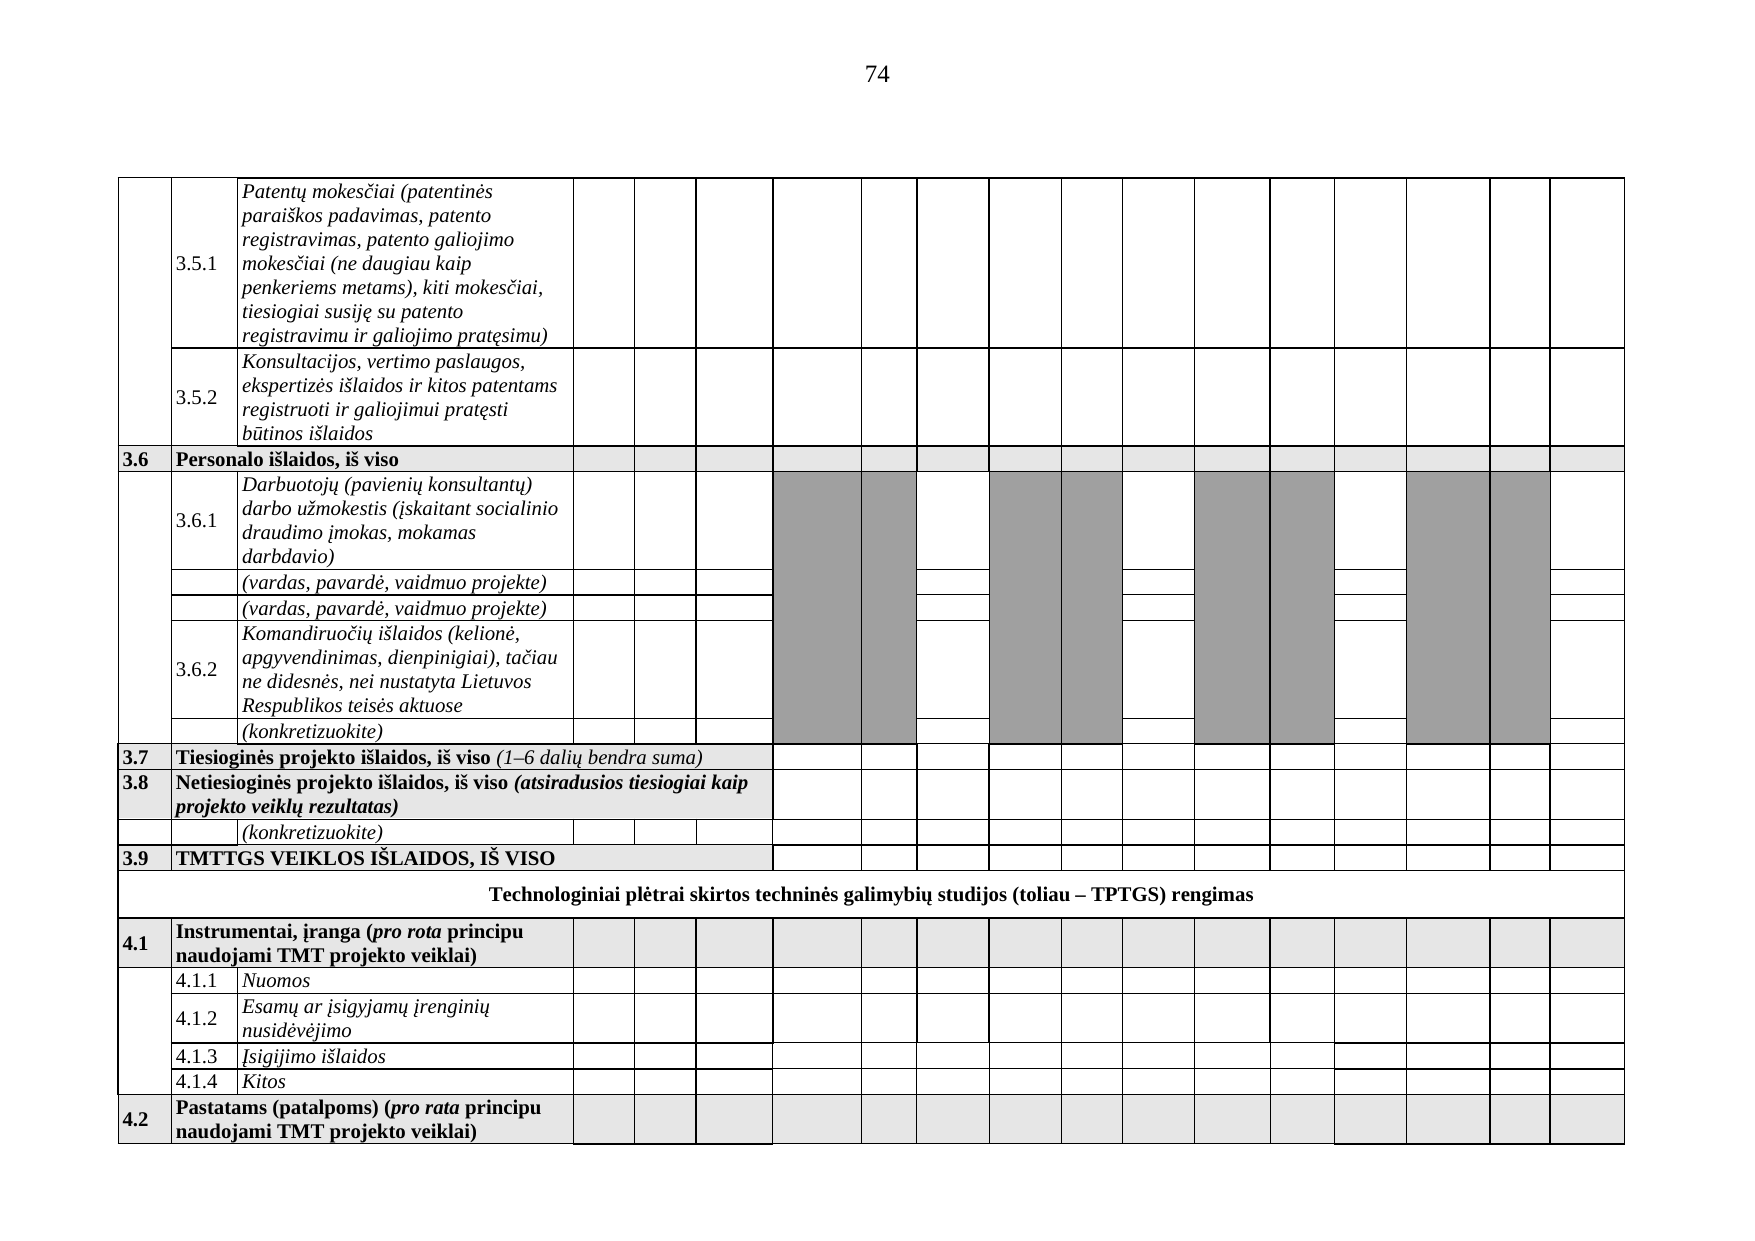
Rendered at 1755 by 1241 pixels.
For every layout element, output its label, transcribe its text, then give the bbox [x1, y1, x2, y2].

table_cell [862, 1095, 916, 1143]
table_cell [1491, 770, 1549, 818]
table_cell [574, 621, 634, 717]
table_cell [697, 472, 772, 568]
table_cell [862, 745, 866, 769]
table_cell [990, 994, 1061, 1042]
table_cell [1195, 472, 1269, 743]
table_cell 3.8 [119, 770, 171, 818]
table_cell [918, 770, 988, 818]
table_cell [697, 919, 772, 967]
table_cell [1271, 349, 1334, 445]
table_cell [990, 447, 1061, 471]
table_cell [1195, 179, 1269, 347]
table_cell [1620, 719, 1624, 743]
table_cell [862, 770, 916, 818]
table_cell [1195, 994, 1269, 1042]
table_cell [917, 1069, 921, 1093]
table_cell [857, 1069, 861, 1093]
table_cell [697, 1095, 772, 1143]
table_cell [862, 472, 916, 743]
table_cell [574, 820, 578, 844]
table_cell [172, 596, 176, 620]
table_cell Personalo išlaidos, iš viso [172, 446, 573, 471]
table_cell [1118, 846, 1122, 870]
table_cell [1402, 820, 1406, 844]
table_cell [233, 820, 237, 844]
table_cell [635, 919, 695, 967]
table_cell [1620, 1044, 1624, 1068]
table_cell [1190, 968, 1194, 992]
table_cell [1402, 570, 1406, 594]
table_cell [774, 179, 861, 347]
table_cell [635, 179, 695, 347]
table_cell [1062, 968, 1066, 992]
table_cell [1062, 1043, 1122, 1068]
table_cell 4.2 [119, 1095, 171, 1143]
table_cell [1551, 1095, 1624, 1143]
table_cell 4.1 [119, 919, 171, 967]
table_cell [635, 1095, 695, 1143]
table_cell [1407, 1070, 1411, 1093]
table_cell [917, 1095, 989, 1143]
table_cell [1195, 1043, 1270, 1068]
table_cell [773, 820, 777, 844]
table_cell [692, 820, 696, 844]
table_cell [862, 968, 866, 992]
table_cell [862, 447, 916, 471]
table_cell [1330, 968, 1334, 992]
table_cell [697, 994, 772, 1042]
table_cell [1123, 994, 1194, 1042]
table_cell [917, 570, 921, 594]
table_cell [233, 570, 237, 594]
table_cell [917, 472, 989, 568]
table_cell [697, 447, 772, 471]
table_cell 3.5.2 [172, 349, 237, 445]
table_cell [574, 719, 578, 743]
table_cell [1402, 968, 1406, 992]
table_cell [119, 178, 171, 445]
table_cell [630, 719, 634, 743]
table_cell [990, 919, 1061, 967]
table_cell [1407, 179, 1489, 347]
table_cell [574, 349, 634, 445]
table_cell [1062, 447, 1122, 471]
table_cell [574, 919, 634, 967]
table_cell [1551, 179, 1624, 347]
table_cell [574, 1070, 578, 1093]
table_cell [1123, 744, 1194, 769]
table_cell [1407, 472, 1489, 743]
table_cell [1062, 919, 1122, 967]
table_cell [917, 621, 989, 717]
table_cell [918, 919, 988, 967]
table_cell [1335, 595, 1406, 620]
table_cell [1062, 1069, 1066, 1093]
table_cell [773, 1043, 861, 1068]
table_cell [1266, 1069, 1270, 1093]
table_cell [574, 1095, 634, 1143]
table_cell [1190, 570, 1194, 594]
table_cell [857, 968, 861, 992]
table_cell [773, 1095, 861, 1143]
table_cell [1335, 994, 1406, 1042]
table_cell [1123, 1043, 1194, 1068]
table_cell [1551, 349, 1624, 445]
table_cell [1118, 820, 1122, 844]
table_cell [1062, 770, 1122, 818]
table_cell [1551, 770, 1624, 818]
table_cell [985, 719, 989, 743]
table_cell [1062, 349, 1122, 445]
table_cell [1335, 621, 1406, 717]
table_cell Pastatams (patalpoms) (pro rata principu naudojami TMT projekto veiklai) [172, 1095, 573, 1143]
table_cell [1062, 846, 1066, 870]
table_cell [635, 621, 695, 717]
table_cell [1057, 820, 1061, 844]
table_cell [1057, 745, 1061, 769]
table_cell [1620, 1070, 1624, 1093]
table_cell [1551, 472, 1624, 568]
table_cell 3.6.1 [172, 472, 237, 568]
table_cell [1330, 820, 1334, 844]
table_cell [1402, 1070, 1406, 1093]
table_cell [990, 349, 1061, 445]
table_cell 3.7 [119, 744, 171, 769]
table_cell [1190, 846, 1194, 870]
table_cell [635, 349, 695, 445]
table_cell [1123, 447, 1194, 471]
table_cell [172, 719, 176, 743]
table_cell [1620, 820, 1624, 844]
table_cell [1271, 994, 1334, 1042]
table_cell [1062, 179, 1122, 347]
table_cell [1271, 447, 1334, 471]
table_cell [1407, 919, 1489, 967]
table_cell [697, 179, 772, 347]
table_cell [862, 919, 916, 967]
table_cell [1335, 1095, 1406, 1143]
table_cell [774, 994, 861, 1042]
table_cell [1123, 770, 1194, 818]
table_cell [1062, 472, 1122, 743]
table_cell [1271, 919, 1334, 967]
table_cell [119, 472, 171, 743]
table_cell [574, 968, 578, 992]
table_cell [1271, 770, 1334, 818]
table_cell [774, 447, 861, 471]
table_cell [917, 595, 989, 620]
table_cell [1407, 968, 1411, 992]
table_cell [1195, 349, 1269, 445]
table_cell [1330, 846, 1334, 870]
table_cell [1123, 621, 1194, 717]
table_cell [1491, 1095, 1549, 1143]
table_cell [630, 820, 634, 844]
table_cell [1551, 447, 1624, 471]
table_cell [574, 994, 634, 1042]
table_cell [857, 846, 861, 870]
table_cell [1330, 745, 1334, 769]
table_cell [1062, 994, 1122, 1042]
table_cell [990, 1095, 1061, 1143]
table_cell [1407, 1044, 1411, 1068]
table_cell [774, 770, 861, 818]
table_cell [1118, 968, 1122, 992]
table_cell [985, 1069, 989, 1093]
table_cell [918, 447, 988, 471]
table_cell [918, 994, 988, 1042]
table_cell [1335, 447, 1406, 471]
table_cell [1335, 919, 1406, 967]
table_cell [1491, 919, 1549, 967]
table_cell [1057, 846, 1061, 870]
table_cell [630, 570, 634, 594]
table_cell [862, 179, 916, 347]
table_cell [1551, 919, 1624, 967]
table_cell [1057, 1069, 1061, 1093]
table_cell [630, 968, 634, 992]
table_cell [1062, 745, 1066, 769]
table_cell 3.6.2 [172, 621, 237, 717]
table_cell [1491, 179, 1549, 347]
table_cell [774, 472, 861, 743]
table_cell [635, 994, 695, 1042]
table_cell [862, 1043, 916, 1068]
table_cell 3.6 [119, 446, 171, 471]
table_cell [1407, 349, 1489, 445]
table_cell [1402, 1044, 1406, 1068]
table_cell [862, 349, 916, 445]
table_cell [1190, 820, 1194, 844]
table_cell [1407, 846, 1411, 870]
table_cell [1057, 968, 1061, 992]
table_cell [574, 596, 578, 620]
table_cell [574, 179, 634, 347]
table_cell [1407, 770, 1489, 818]
table_cell [1123, 919, 1194, 967]
table_cell [990, 179, 1061, 347]
table_cell [985, 570, 989, 594]
table_cell [574, 1044, 578, 1068]
table_cell [1271, 1043, 1334, 1068]
table_cell [1335, 349, 1406, 445]
table_cell Netiesioginės projekto išlaidos, iš viso (atsiradusios tiesiogiai kaip projekto veiklų rezultatas) [172, 770, 772, 818]
table_cell [635, 447, 695, 471]
table_cell [1190, 1069, 1194, 1093]
table_cell 3.5.1 [172, 178, 237, 347]
table_cell [630, 596, 634, 620]
table_cell 3.9 [119, 846, 171, 870]
table_cell [862, 994, 916, 1042]
table_cell [1620, 570, 1624, 594]
table_cell [172, 820, 176, 844]
table_cell [1335, 770, 1406, 818]
table_cell [1551, 595, 1624, 620]
table_cell [1491, 472, 1550, 743]
table_cell [233, 596, 237, 620]
table_cell [990, 1043, 1061, 1068]
table_cell [773, 1069, 777, 1093]
table_cell TMTTGS VEIKLOS IŠLAIDOS, IŠ VISO [172, 845, 772, 870]
table_cell [1620, 846, 1624, 870]
table_cell [1402, 846, 1406, 870]
table_cell [917, 1043, 989, 1068]
table_cell [918, 349, 988, 445]
table_cell [774, 349, 861, 445]
table_cell [1195, 770, 1269, 818]
table_cell [1195, 1095, 1270, 1143]
table_cell [1123, 595, 1194, 620]
table_cell Tiesioginės projekto išlaidos, iš viso (1–6 dalių bendra suma) [172, 744, 772, 769]
table_cell [574, 447, 634, 471]
table_cell [1551, 621, 1624, 717]
table_cell [1123, 179, 1194, 347]
table_cell [1620, 968, 1624, 992]
table_cell [233, 719, 237, 743]
table_cell [1335, 744, 1406, 769]
table_cell [1195, 919, 1269, 967]
table_cell 4.1.2 [172, 994, 237, 1042]
table_cell [1407, 745, 1411, 769]
table_cell [635, 472, 695, 568]
table_cell [1402, 719, 1406, 743]
table_cell [1335, 179, 1406, 347]
table_cell [1195, 447, 1269, 471]
table_cell [172, 570, 176, 594]
table_cell [1491, 994, 1549, 1042]
table_cell [1491, 447, 1549, 471]
table_cell [990, 472, 1061, 743]
table_cell [774, 919, 861, 967]
table_cell [917, 719, 921, 743]
table_cell [1123, 1095, 1194, 1143]
table_cell [1271, 472, 1334, 743]
table_cell [574, 472, 634, 568]
table_cell [1330, 1069, 1334, 1093]
table_cell [1551, 744, 1624, 769]
table_cell [1123, 472, 1194, 568]
table_cell [167, 820, 171, 844]
table_cell [1123, 349, 1194, 445]
table_cell [630, 1044, 634, 1068]
table_cell [1491, 349, 1549, 445]
table_cell [1062, 1095, 1122, 1143]
table_cell [1407, 994, 1489, 1042]
table_cell Technologiniai plėtrai skirtos techninės galimybių studijos (toliau – TPTGS) rengimas [119, 871, 1624, 917]
table_cell [1118, 1069, 1122, 1093]
table_cell [862, 846, 866, 870]
table_cell [918, 179, 988, 347]
table_cell [697, 349, 772, 445]
table_cell [1062, 820, 1066, 844]
table_cell [1551, 994, 1624, 1042]
table_cell [1407, 447, 1489, 471]
table_cell [1407, 1095, 1489, 1143]
table_cell [1190, 719, 1194, 743]
table_cell [857, 820, 861, 844]
table_cell [1118, 745, 1122, 769]
table_cell [697, 621, 772, 717]
table_cell [574, 570, 578, 594]
table_cell [1271, 179, 1334, 347]
table_cell [1407, 820, 1411, 844]
table_cell [1335, 472, 1406, 568]
table_cell [862, 820, 866, 844]
table_cell [918, 744, 988, 769]
table_cell [990, 770, 1061, 818]
table_cell [1271, 1095, 1334, 1143]
table_cell [857, 745, 861, 769]
table_cell [119, 968, 171, 1093]
table_cell Instrumentai, įranga (pro rota principu naudojami TMT projekto veiklai) [172, 919, 573, 967]
table_cell [630, 1070, 634, 1093]
table_cell [862, 1069, 866, 1093]
